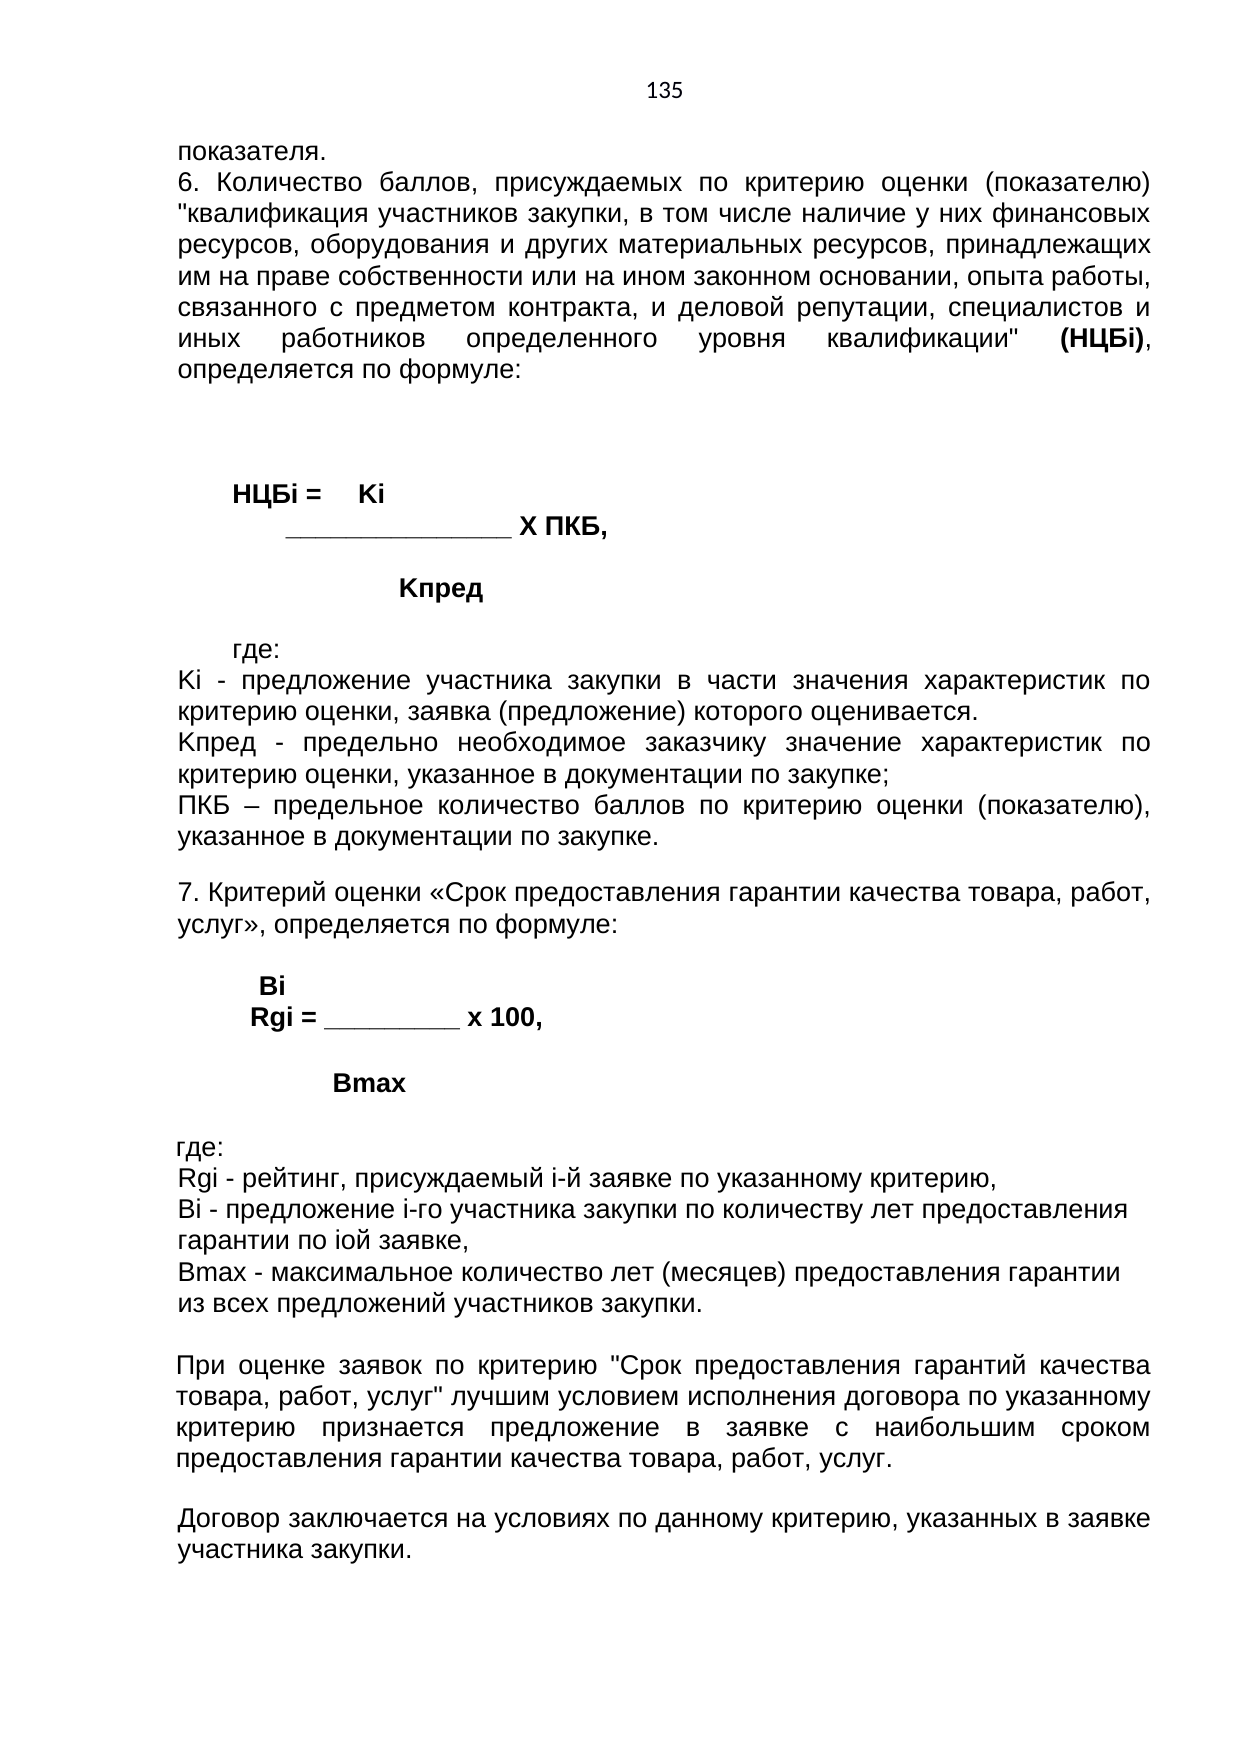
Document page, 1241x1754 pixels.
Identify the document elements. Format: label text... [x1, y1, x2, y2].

text показателя. [177, 135, 1152, 166]
text Rgi - рейтинг, присуждаемый i-й заявке по указанному критерию, [177, 1162, 1152, 1193]
text ПКБ – предельное количество баллов по критерию оценки (показателю), указанное в документации по закупке. [177, 789, 1152, 851]
text Bi - предложение i-го участника закупки по количеству лет предоставления гарантии по iой заявке, [177, 1193, 1152, 1256]
text где: [177, 633, 1152, 664]
text Bmax - максимальное количество лет (месяцев) предоставления гарантии из всех предложений участников закупки. [177, 1256, 1152, 1318]
subtitle Rgi = _________ x 100, [177, 1001, 1152, 1033]
text Kпред [325, 572, 1152, 603]
text где: [176, 1131, 1152, 1162]
text Договор заключается на условиях по данному критерию, указанных в заявке участника закупки. [177, 1502, 1152, 1565]
text Kпред - предельно необходимое заказчику значение характеристик по критерию оценки, указанное в документации по закупке; [177, 726, 1152, 789]
text Bmax [251, 1067, 1152, 1098]
text НЦБi = Ki [177, 478, 1152, 510]
text 6. Количество баллов, присуждаемых по критерию оценки (показателю) "квалификация участников закупки, в том числе наличие у них финансовых ресурсов, оборудования и других материальных ресурсов, принадлежащих им на праве собственности или на ином законном основании, опыта работы, связанного с предметом контракта, и деловой репутации, специалистов и иных работников определенного уровня квалификации" (НЦБi), определяется по формуле: [177, 166, 1152, 385]
text При оценке заявок по критерию "Срок предоставления гарантий качества товара, работ, услуг" лучшим условием исполнения договора по указанному критерию признается предложение в заявке с наибольшим сроком предоставления гарантии качества товара, работ, услуг. [176, 1349, 1152, 1474]
text Bi [251, 970, 1152, 1001]
text _______________ Х ПКБ, [177, 510, 1152, 541]
text 7. Критерий оценки «Срок предоставления гарантии качества товара, работ, услуг», определяется по формуле: [177, 876, 1152, 939]
text Ki - предложение участника закупки в части значения характеристик по критерию оценки, заявка (предложение) которого оценивается. [177, 664, 1152, 726]
